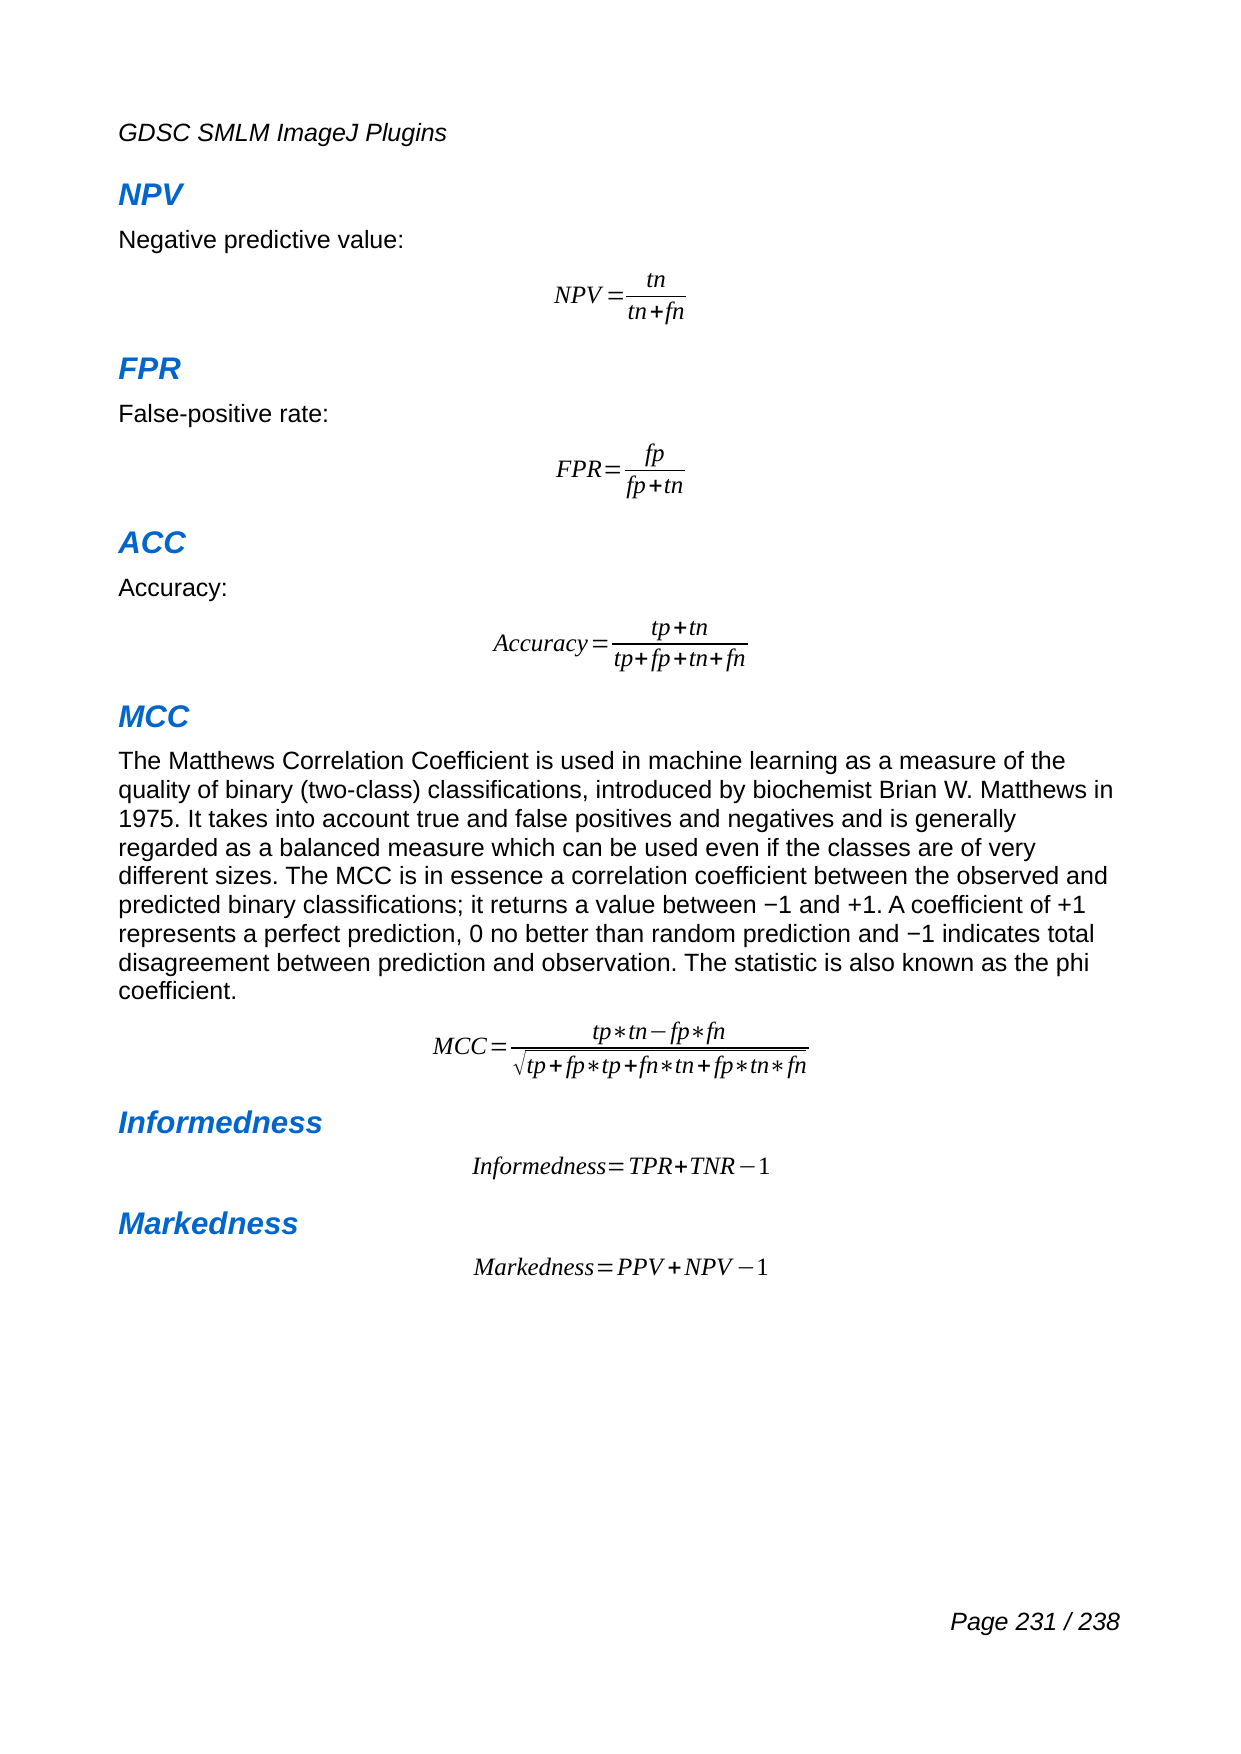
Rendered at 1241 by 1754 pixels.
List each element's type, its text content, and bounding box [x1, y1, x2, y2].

subtitle Informedness [118, 1104, 1122, 1140]
subtitle ACC [118, 524, 1122, 560]
subtitle NPV [118, 176, 1122, 212]
text The Matthews Correlation Coefficient is used in machine learning as a measure of the quality of binary (two-class) classifications, introduced by biochemist Brian W. Matthews in 1975. It takes into account true and false positives and negatives and is generally regarded as a balanced measure which can be used even if the classes are of very different sizes. The MCC is in essence a correlation coefficient between the observed and predicted binary classifications; it returns a value between −1 and +1. A coefficient of +1 represents a perfect prediction, 0 no better than random prediction and −1 indicates total disagreement between prediction and observation. The statistic is also known as the phi coefficient. [118, 746, 1122, 1005]
text Accuracy: [118, 572, 1122, 601]
text Negative predictive value: [118, 225, 1122, 253]
text False-positive rate: [118, 399, 1122, 427]
subtitle Markedness [118, 1205, 1122, 1241]
subtitle FPR [118, 350, 1122, 386]
subtitle MCC [118, 698, 1122, 734]
